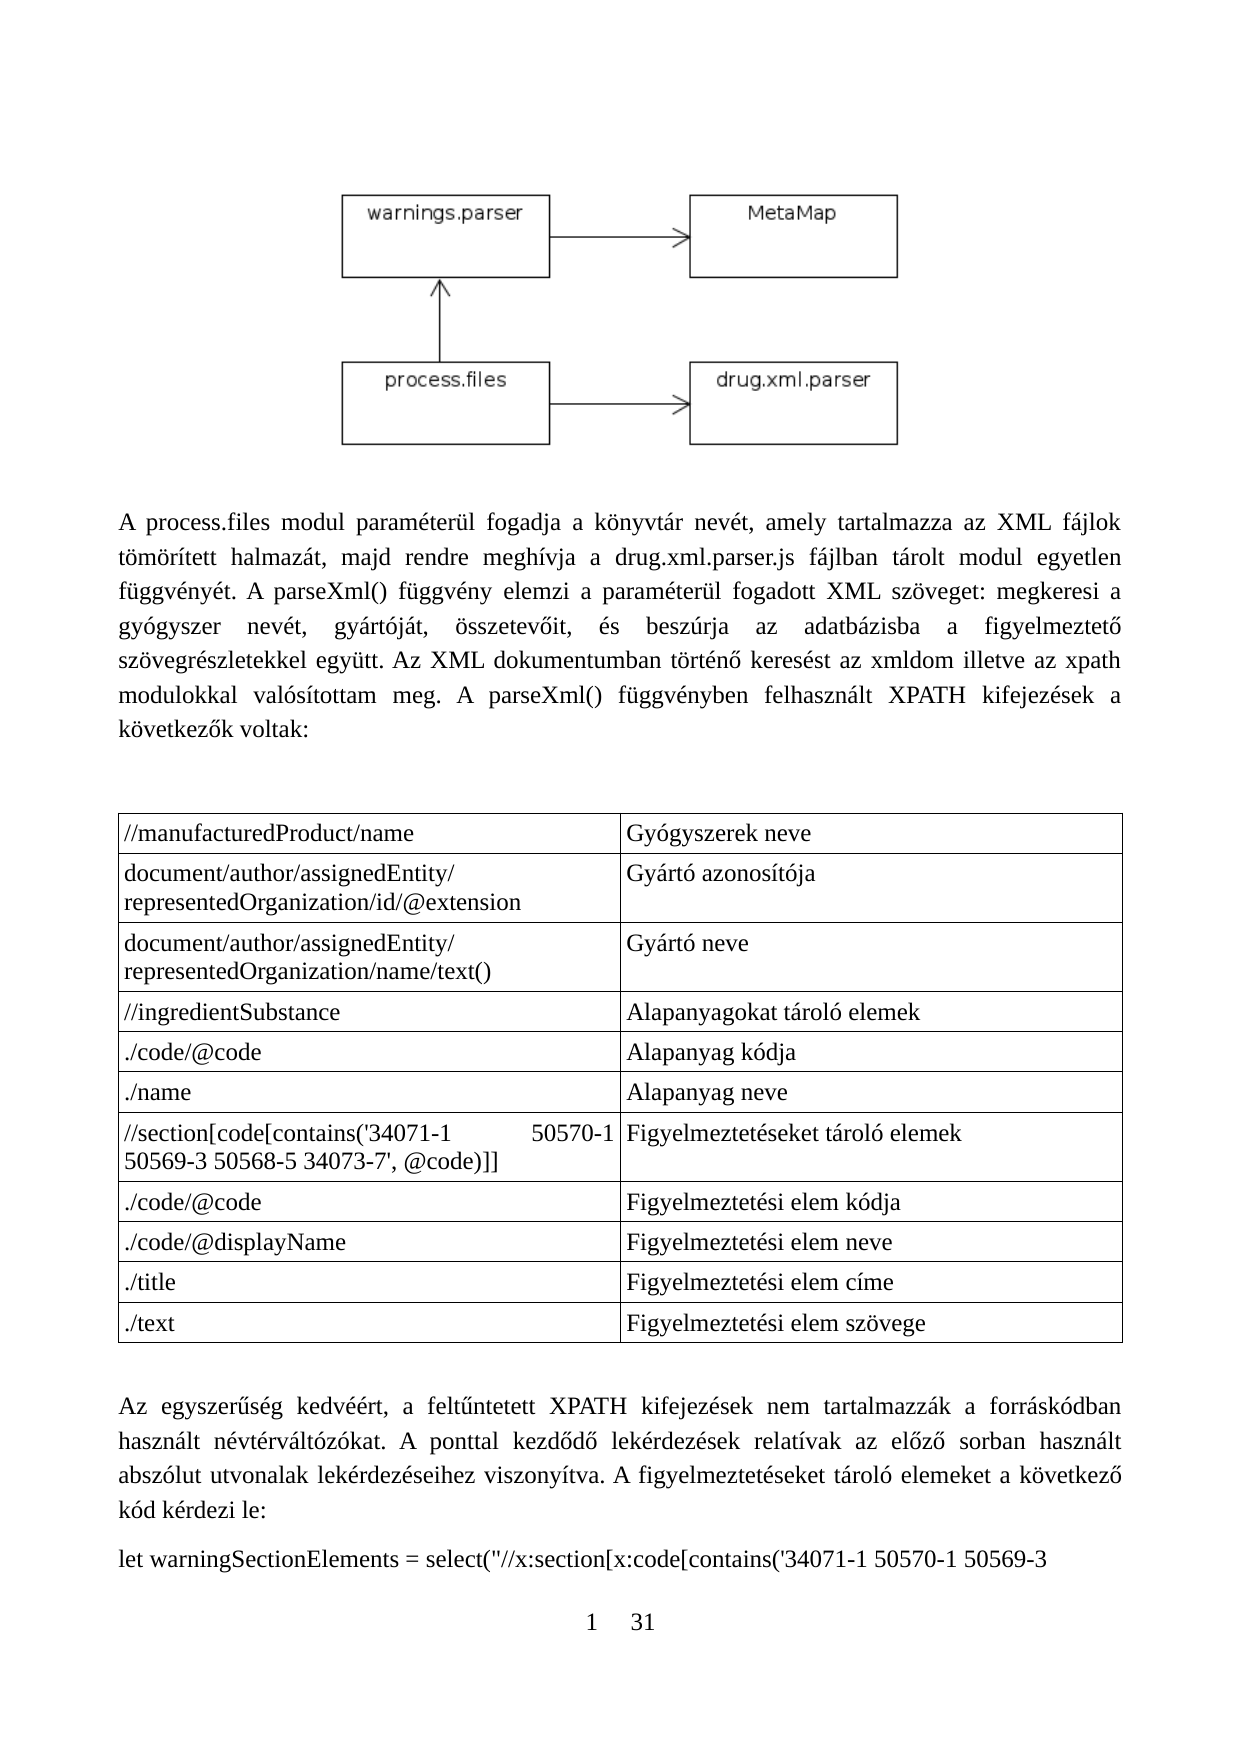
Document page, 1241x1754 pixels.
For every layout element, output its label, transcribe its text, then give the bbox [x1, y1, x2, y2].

table_cell Figyelmeztetési elem kódja [621, 1182, 1122, 1221]
table_cell Alapanyagokat tároló elemek [621, 992, 1122, 1031]
picture [314, 167, 926, 473]
table_cell ./title [119, 1262, 620, 1302]
table_cell Alapanyag neve [621, 1072, 1122, 1112]
table_cell Gyártó azonosítója [621, 854, 1122, 922]
subtitle A process.files modul paraméterül fogadja a könyvtár nevét, amely tartalmazza az XML fájlok tömörített halmazát, majd rendre meghívja a drug.xml.parser.js fájlban tárolt modul egyetlen függvényét. A parseXml() függvény elemzi a paraméterül fogadott XML szöveget: megkeresi a gyógyszer nevét, gyártóját, összetevőit, és beszúrja az adatbázisba a figyelmeztető szövegrészletekkel együtt. Az XML dokumentumban történő keresést az xmldom illetve az xpath modulokkal valósítottam meg. A parseXml() függvényben felhasznált XPATH kifejezések a következők voltak: [118, 507, 1122, 743]
table_cell ./name [119, 1072, 620, 1112]
table_cell Figyelmeztetési elem szövege [621, 1303, 1122, 1342]
table_cell Alapanyag kódja [621, 1032, 1122, 1071]
table_cell Gyártó neve [621, 923, 1122, 991]
table_cell Figyelmeztetéseket tároló elemek [621, 1113, 1122, 1181]
table_header //manufacturedProduct/name [119, 814, 620, 853]
table_cell Figyelmeztetési elem címe [621, 1262, 1122, 1302]
table_cell ./text [119, 1303, 620, 1342]
subtitle let warningSectionElements = select("//x:section[x:code[contains('34071-1 50570-1 50569-3 [118, 1544, 1122, 1572]
table_cell ./code/@code [119, 1182, 620, 1221]
table_cell //ingredientSubstance [119, 992, 620, 1031]
subtitle Az egyszerűség kedvéért, a feltűntetett XPATH kifejezések nem tartalmazzák a forráskódban használt névtérváltózókat. A ponttal kezdődő lekérdezések relatívak az előző sorban használt abszólut utvonalak lekérdezéseihez viszonyítva. A figyelmeztetéseket tároló elemeket a következő kód kérdezi le: [118, 1391, 1122, 1523]
table_cell ./code/@code [119, 1032, 620, 1071]
table_cell document/author/assignedEntity/representedOrganization/id/@extension [119, 854, 620, 922]
table_cell document/author/assignedEntity/representedOrganization/name/text() [119, 923, 620, 991]
table_cell //section[code[contains('34071-1 50570-1 50569-3 50568-5 34073-7', @code)]] [119, 1113, 620, 1181]
table_cell Figyelmeztetési elem neve [621, 1222, 1122, 1261]
table_cell ./code/@displayName [119, 1222, 620, 1261]
table_header Gyógyszerek neve [621, 814, 1122, 853]
